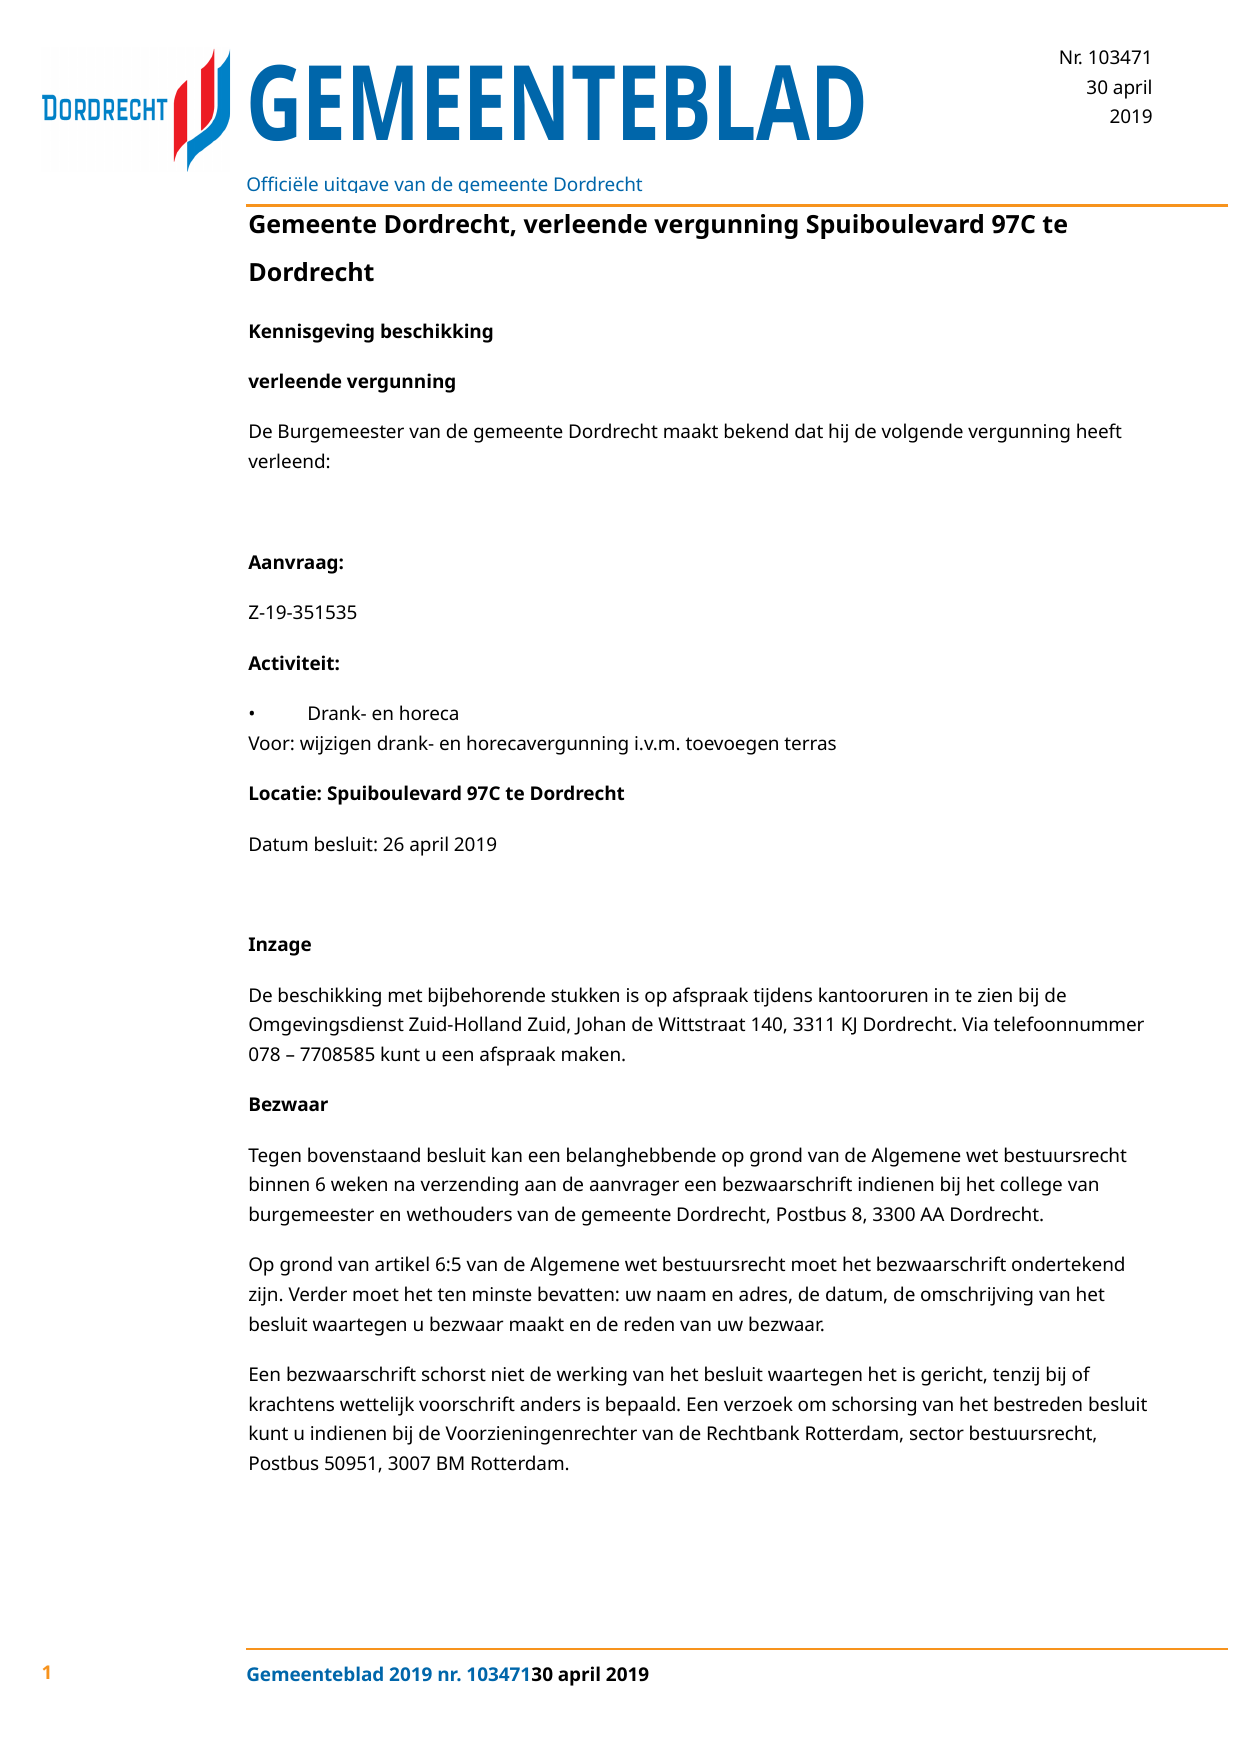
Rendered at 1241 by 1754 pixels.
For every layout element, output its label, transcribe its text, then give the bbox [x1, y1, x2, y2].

text Activiteit: [248, 650, 1152, 676]
text verleende vergunning [248, 368, 1152, 394]
text Datum besluit: 26 april 2019 [248, 831, 1152, 857]
text Kennisgeving beschikking [248, 318, 1152, 344]
text Inzage [248, 932, 1152, 957]
text Z-19-351535 [248, 599, 1152, 625]
text Locatie: Spuiboulevard 97C te Dordrecht [248, 780, 1152, 806]
text Aanvraag: [248, 549, 1152, 575]
list Drank- en horeca [248, 700, 1152, 726]
text De beschikking met bijbehorende stukken is op afspraak tijdens kantooruren in te zien bij de Omgevingsdienst Zuid-Holland Zuid, Johan de Wittstraat 140, 3311 KJ Dordrecht. Via telefoonnummer 078 – 7708585 kunt u een afspraak maken. [248, 982, 1152, 1067]
picture [41, 47, 231, 172]
text De Burgemeester van de gemeente Dordrecht maakt bekend dat hij de volgende vergunning heeft verleend: [248, 419, 1152, 474]
text Op grond van artikel 6:5 van de Algemene wet bestuursrecht moet het bezwaarschrift ondertekend zijn. Verder moet het ten minste bevatten: uw naam en adres, de datum, de omschrijving van het besluit waartegen u bezwaar maakt en de reden van uw bezwaar. [248, 1252, 1152, 1337]
text Tegen bovenstaand besluit kan een belanghebbende op grond van de Algemene wet bestuursrecht binnen 6 weken na verzending aan de aanvrager een bezwaarschrift indienen bij het college van burgemeester en wethouders van de gemeente Dordrecht, Postbus 8, 3300 AA Dordrecht. [248, 1142, 1152, 1227]
text Voor: wijzigen drank- en horecavergunning i.v.m. toevoegen terras [248, 730, 1152, 756]
text Een bezwaarschrift schorst niet de werking van het besluit waartegen het is gericht, tenzij bij of krachtens wettelijk voorschrift anders is bepaald. Een verzoek om schorsing van het bestreden besluit kunt u indienen bij de Voorzieningenrechter van de Rechtbank Rotterdam, sector bestuursrecht, Postbus 50951, 3007 BM Rotterdam. [248, 1361, 1152, 1476]
text Bezwaar [248, 1092, 1152, 1117]
text Gemeente Dordrecht, verleende vergunning Spuiboulevard 97C te Dordrecht [248, 207, 1152, 288]
